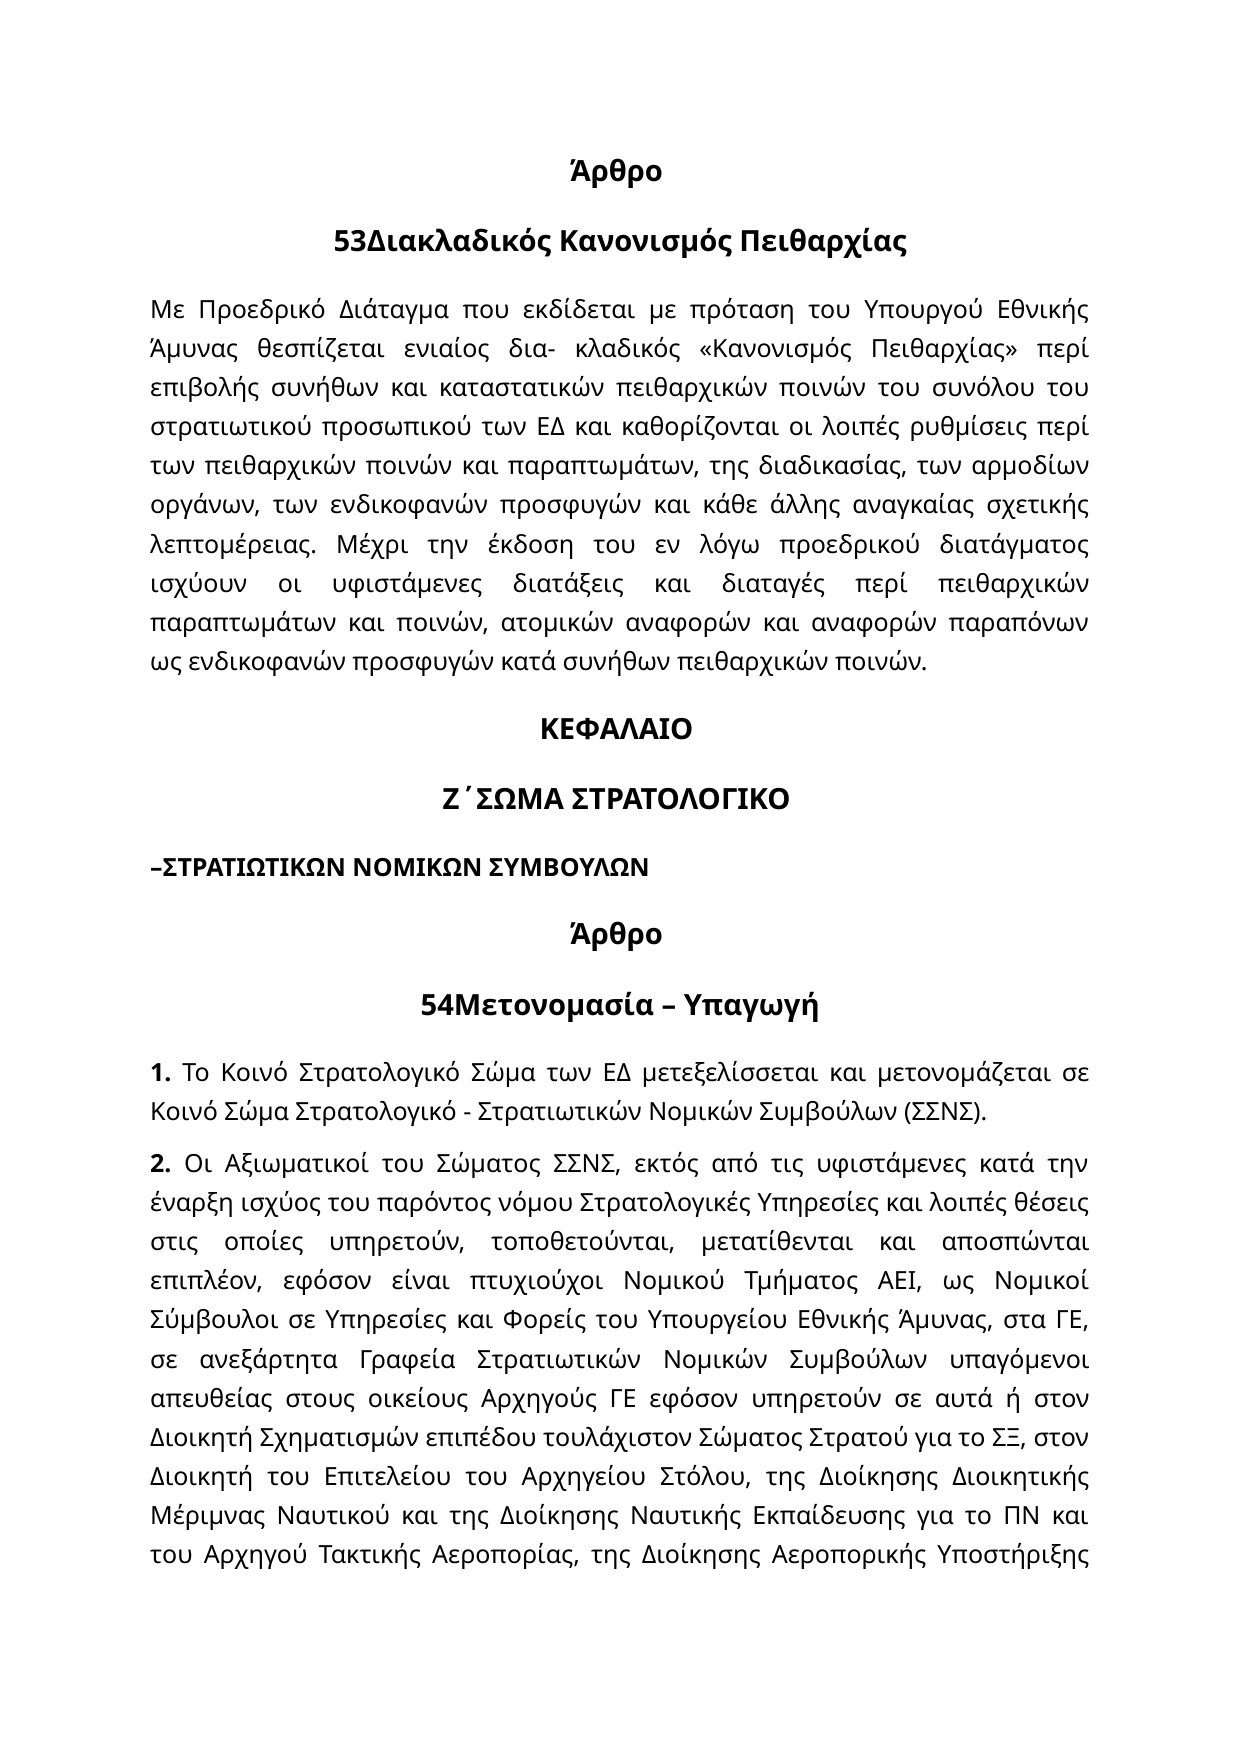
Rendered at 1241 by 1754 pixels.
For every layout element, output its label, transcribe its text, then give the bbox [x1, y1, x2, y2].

text 2. Οι Αξιωματικοί του Σώματος ΣΣΝΣ, εκτός από τις υφιστάμενες κατά την έναρξη ισχύος του παρόντος νόμου Στρατολογικές Υπηρεσίες και λοιπές θέσεις στις οποίες υπηρετούν, τοποθετούνται, μετατίθενται και αποσπώνται επιπλέον, εφόσον είναι πτυχιούχοι Νομικού Τμήματος ΑΕΙ, ως Νομικοί Σύμβουλοι σε Υπηρεσίες και Φορείς του Υπουργείου Εθνικής Άμυνας, στα ΓΕ, σε ανεξάρτητα Γραφεία Στρατιωτικών Νομικών Συμβούλων υπαγόμενοι απευθείας στους οικείους Αρχηγούς ΓΕ εφόσον υπηρετούν σε αυτά ή στον Διοικητή Σχηματισμών επιπέδου τουλάχιστον Σώματος Στρατού για το ΣΞ, στον Διοικητή του Επιτελείου του Αρχηγείου Στόλου, της Διοίκησης Διοικητικής Μέριμνας Ναυτικού και της Διοίκησης Ναυτικής Εκπαίδευσης για το ΠΝ και του Αρχηγού Τακτικής Αεροπορίας, της Διοίκησης Αεροπορικής Υποστήριξης [150, 1145, 1090, 1571]
subtitle Ζ΄ΣΩΜΑ ΣΤΡΑΤΟΛΟΓΙΚΟ [150, 778, 1090, 818]
text –ΣΤΡΑΤΙΩΤΙΚΩΝ ΝΟΜΙΚΩΝ ΣΥΜΒΟΥΛΩΝ [150, 849, 1090, 883]
subtitle 54Μετονομασία – Υπαγωγή [150, 984, 1090, 1024]
text 1. Το Κοινό Στρατολογικό Σώμα των ΕΔ μετεξελίσσεται και μετονομάζεται σε Κοινό Σώμα Στρατολογικό - Στρατιωτικών Νομικών Συμβούλων (ΣΣΝΣ). [150, 1054, 1090, 1128]
subtitle Άρθρο [150, 913, 1090, 953]
subtitle 53Διακλαδικός Κανονισμός Πειθαρχίας [150, 221, 1090, 260]
text Με Προεδρικό Διάταγμα που εκδίδεται με πρόταση του Υπουργού Εθνικής Άμυνας θεσπίζεται ενιαίος δια- κλαδικός «Κανονισμός Πειθαρχίας» περί επιβολής συνήθων και καταστατικών πειθαρχικών ποινών του συνόλου του στρατιωτικού προσωπικού των ΕΔ και καθορίζονται οι λοιπές ρυθμίσεις περί των πειθαρχικών ποινών και παραπτωμάτων, της διαδικασίας, των αρμοδίων οργάνων, των ενδικοφανών προσφυγών και κάθε άλλης αναγκαίας σχετικής λεπτομέρειας. Μέχρι την έκδοση του εν λόγω προεδρικού διατάγματος ισχύουν οι υφιστάμενες διατάξεις και διαταγές περί πειθαρχικών παραπτωμάτων και ποινών, ατομικών αναφορών και αναφορών παραπόνων ως ενδικοφανών προσφυγών κατά συνήθων πειθαρχικών ποινών. [150, 291, 1090, 678]
subtitle Άρθρο [150, 150, 1090, 190]
subtitle ΚΕΦΑΛΑΙΟ [150, 708, 1090, 748]
